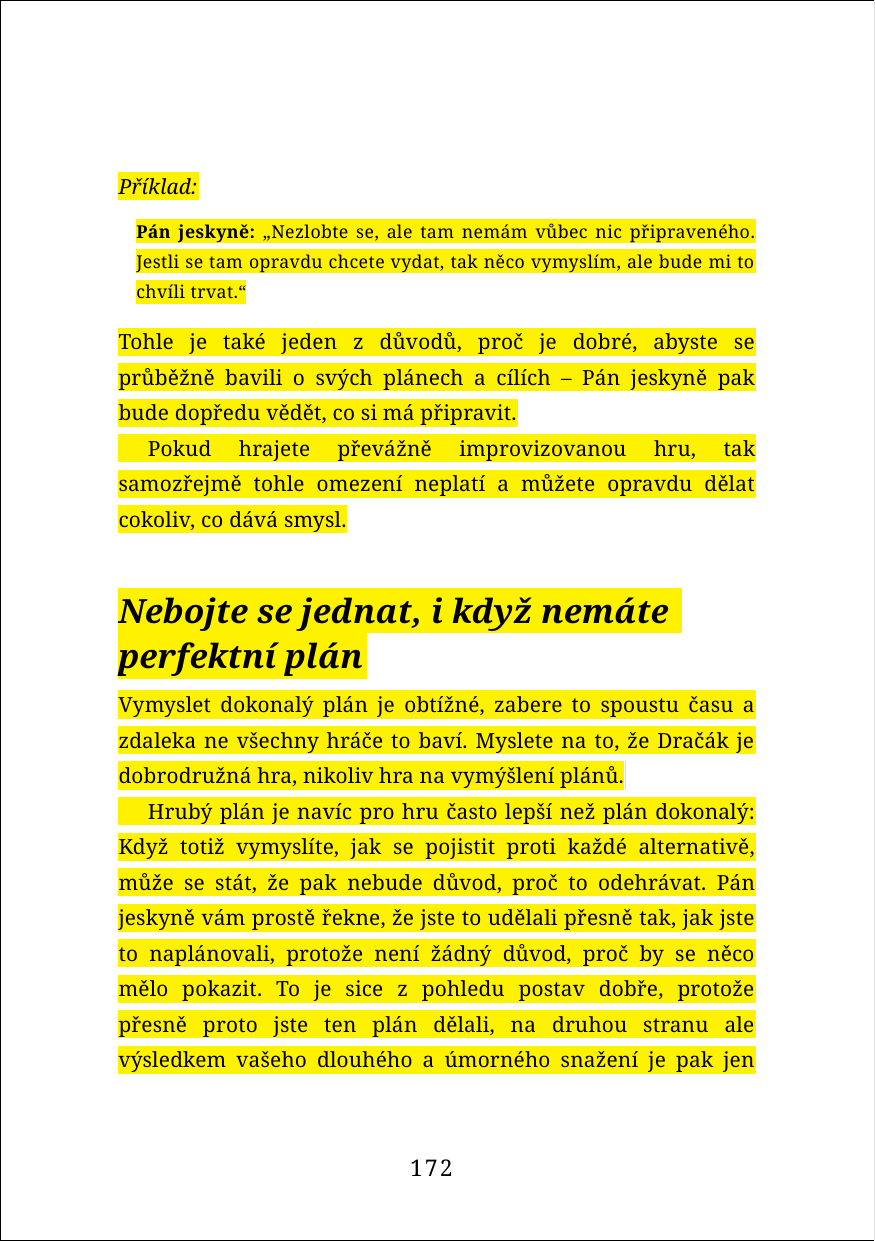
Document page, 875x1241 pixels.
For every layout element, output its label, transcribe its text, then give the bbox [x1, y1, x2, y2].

text Tohle je také jeden z důvodů, proč je dobré, abyste se průběžně bavili o svých plánech a cílích – Pán jeskyně pak bude dopředu vědět, co si má připravit. Pokud hrajete převážně improvizovanou hru, tak samozřejmě tohle omezení neplatí a můžete opravdu dělat cokoliv, co dává smysl. [118, 327, 756, 533]
text Pán jeskyně: „Nezlobte se, ale tam nemám vůbec nic připraveného. Jestli se tam opravdu chcete vydat, tak něco vymyslím, ale bude mi to chvíli trvat.“ [136, 219, 756, 304]
text Vymyslet dokonalý plán je obtížné, zabere to spoustu času a zdaleka ne všechny hráče to baví. Myslete na to, že Dračák je dobrodružná hra, nikoliv hra na vymýšlení plánů. Hrubý plán je navíc pro hru často lepší než plán dokonalý: Když totiž vymyslíte, jak se pojistit proti každé alternativě, může se stát, že pak nebude důvod, proč to odehrávat. Pán jeskyně vám prostě řekne, že jste to udělali přesně tak, jak jste to naplánovali, protože není žádný důvod, proč by se něco mělo pokazit. To je sice z pohledu postav dobře, protože přesně proto jste ten plán dělali, na druhou stranu ale výsledkem vašeho dlouhého a úmorného snažení je pak jen [118, 690, 756, 1074]
subtitle Nebojte se jednat, i když nemáte perfektní plán [118, 588, 756, 679]
text Příklad: [118, 172, 756, 200]
